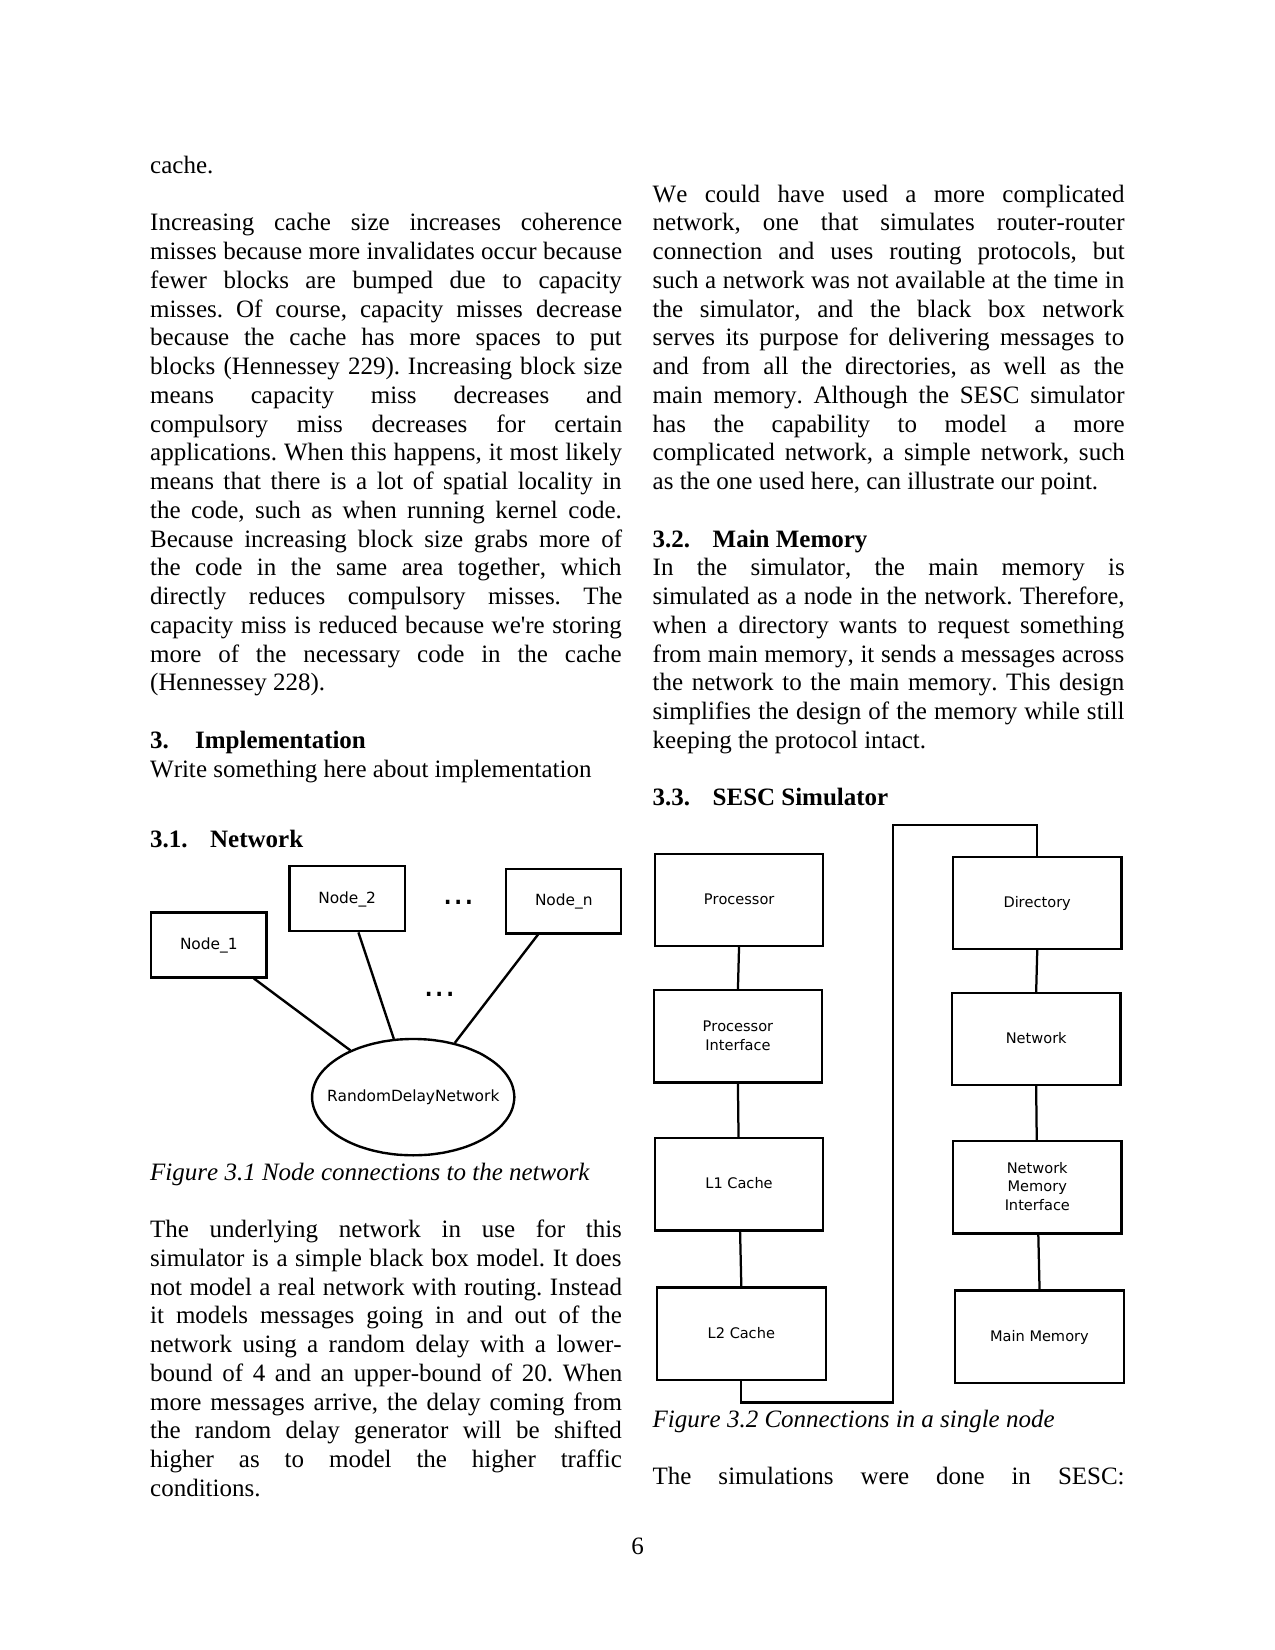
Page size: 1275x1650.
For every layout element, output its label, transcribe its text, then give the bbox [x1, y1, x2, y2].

text cache. [150, 150, 622, 179]
subtitle Network [150, 824, 622, 852]
subtitle SESC Simulator [652, 782, 1125, 811]
subtitle Implementation [150, 725, 622, 754]
text We could have used a more complicated network, one that simulates router-router connection and uses routing protocols, but such a network was not available at the time in the simulator, and the black box network serves its purpose for delivering messages to and from all the directories, as well as the main memory. Although the SESC simulator has the capability to model a more complicated network, a simple network, such as the one used here, can illustrate our point. [652, 179, 1125, 495]
text In the simulator, the main memory is simulated as a node in the network. Therefore, when a directory wants to request something from main memory, it sends a messages across the network to the main memory. This design simplifies the design of the memory while still keeping the protocol intact. [652, 552, 1125, 754]
subtitle Main Memory [652, 524, 1125, 552]
text The underlying network in use for this simulator is a simple black box model. It does not model a real network with routing. Instead it models messages going in and out of the network using a random delay with a lower-bound of 4 and an upper-bound of 20. When more messages arrive, the delay coming from the random delay generator will be shifted higher as to model the higher traffic conditions. [150, 1214, 622, 1502]
text The simulations were done in SESC: [652, 1461, 1125, 1490]
text Increasing cache size increases coherence misses because more invalidates occur because fewer blocks are bumped due to capacity misses. Of course, capacity misses decrease because the cache has more spaces to put blocks (Hennessey 229). Increasing block size means capacity miss decreases and compulsory miss decreases for certain applications. When this happens, it most likely means that there is a lot of spatial locality in the code, such as when running kernel code. Because increasing block size grabs more of the code in the same area together, which directly reduces compulsory misses. The capacity miss is reduced because we're storing more of the necessary code in the cache (Hennessey 228). [150, 207, 622, 696]
text Figure 3.2 Connections in a single node [652, 824, 1125, 1432]
text Figure 3.1 Node connections to the network [150, 935, 622, 1185]
text Write something here about implementation [150, 754, 622, 782]
